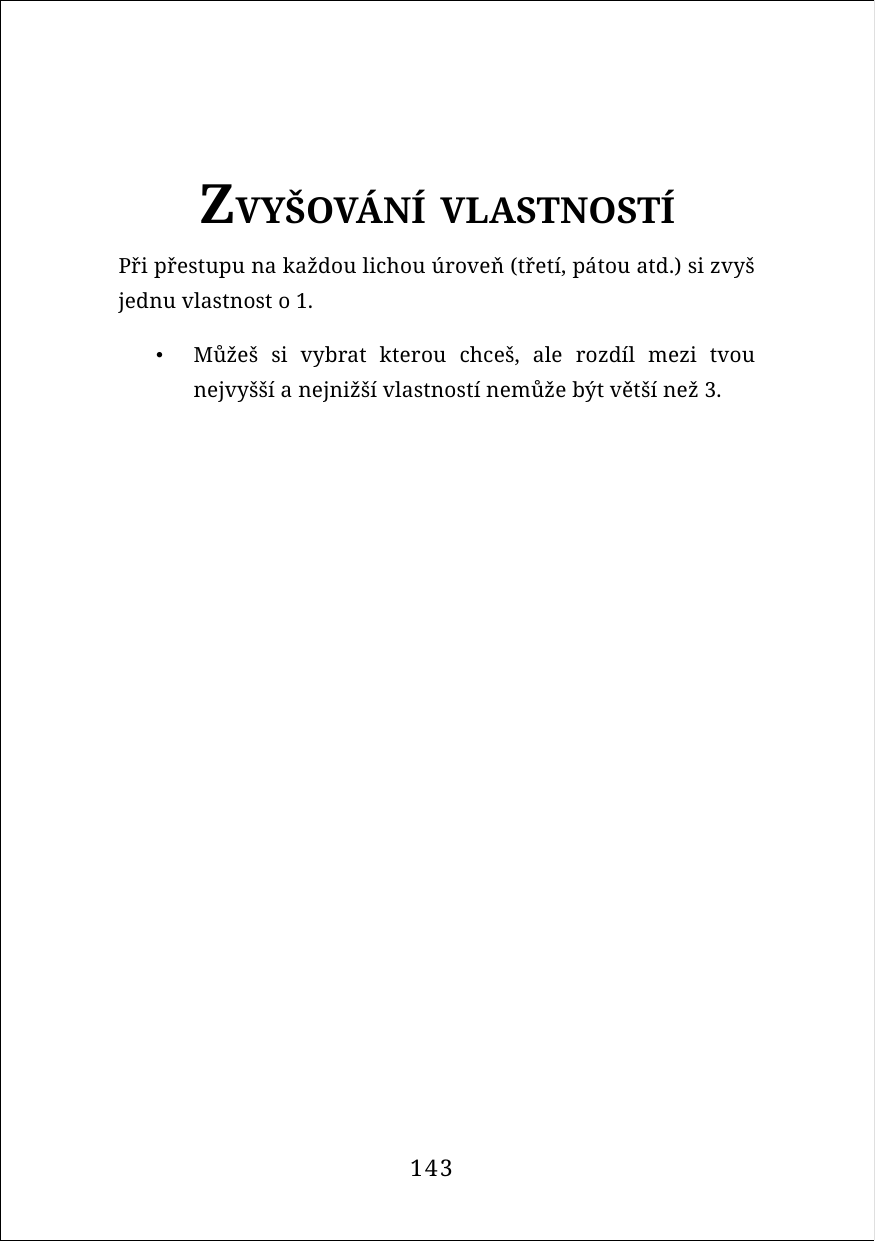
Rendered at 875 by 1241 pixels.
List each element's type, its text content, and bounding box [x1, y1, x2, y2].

subtitle Zvyšování vlastností [118, 166, 756, 239]
text Při přestupu na každou lichou úroveň (třetí, pátou atd.) si zvyš jednu vlastnost o 1. [118, 251, 756, 315]
list Můžeš si vybrat kterou chceš, ale rozdíl mezi tvou nejvyšší a nejnižší vlastností nemůže být větší než 3. [156, 340, 756, 404]
